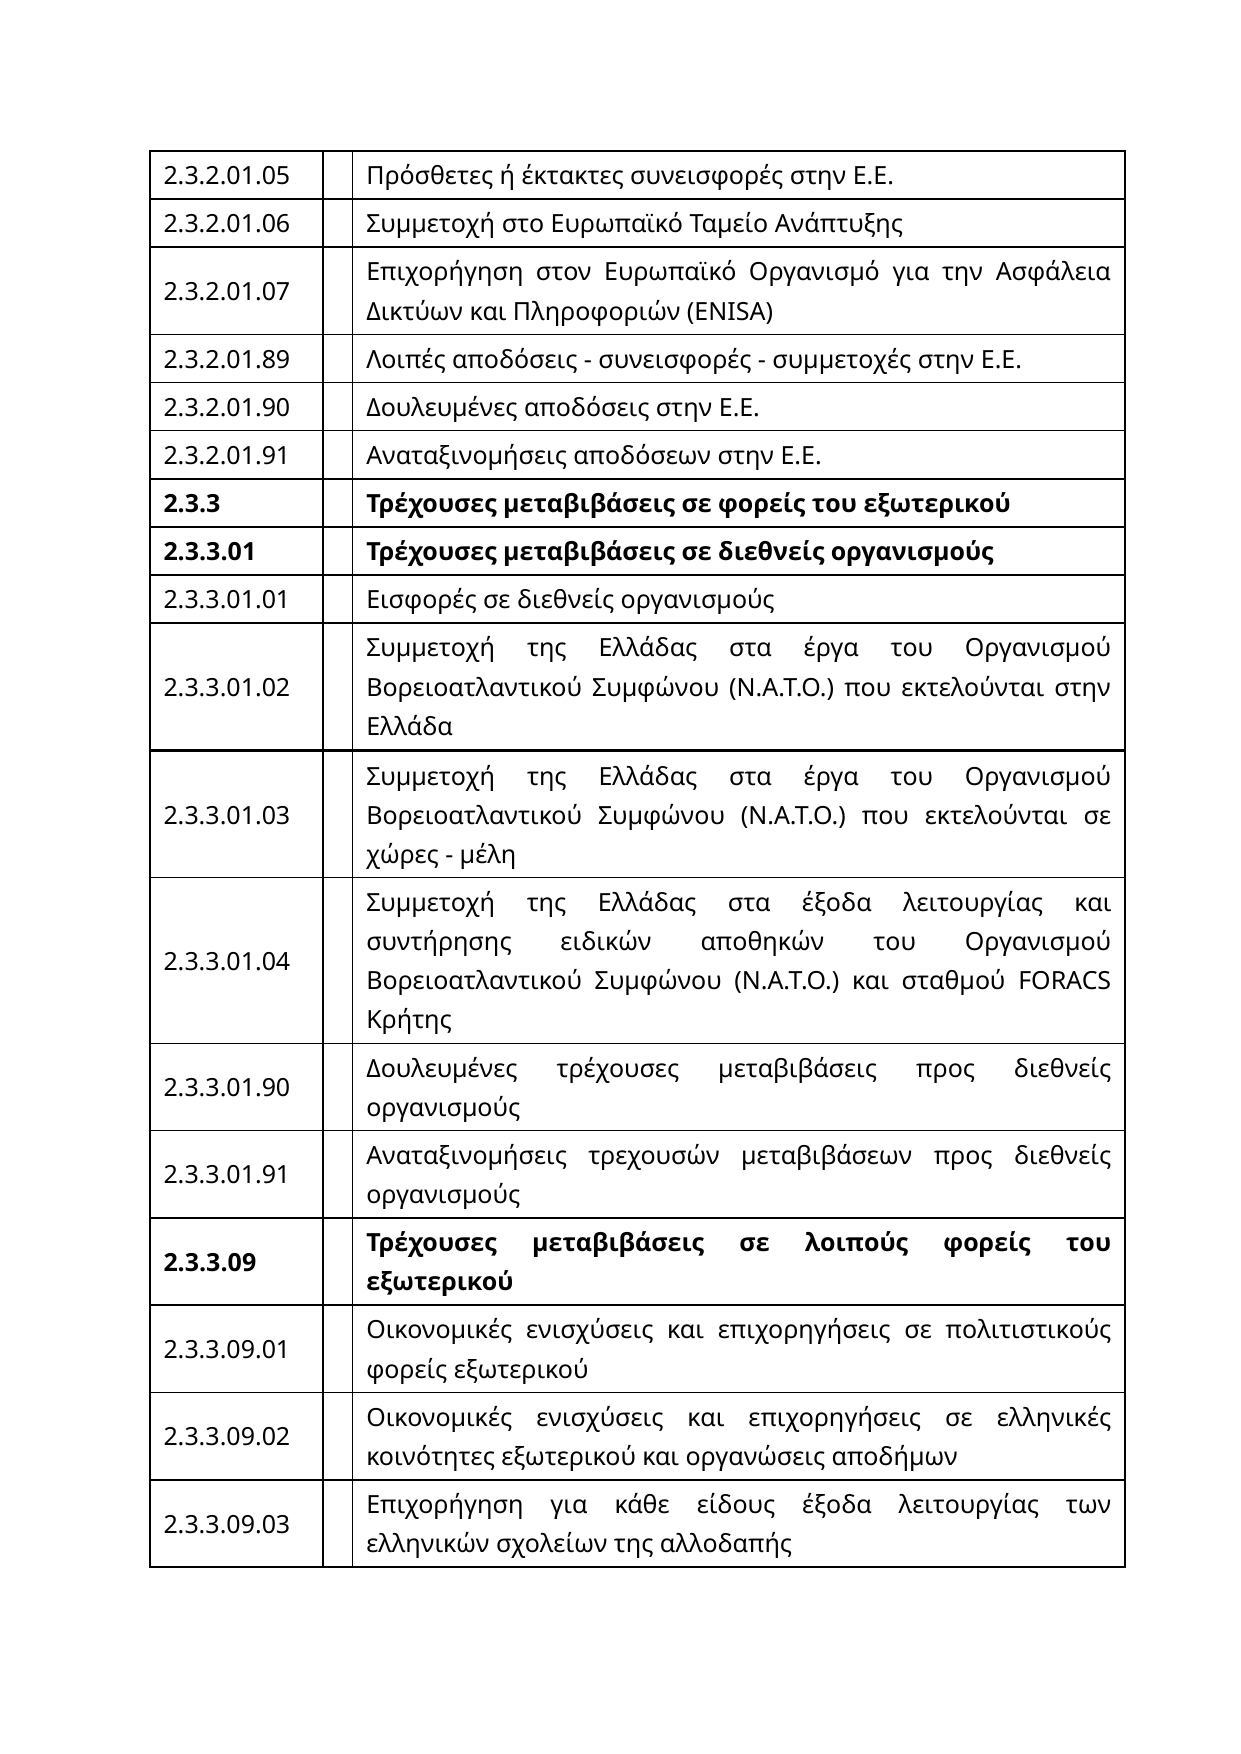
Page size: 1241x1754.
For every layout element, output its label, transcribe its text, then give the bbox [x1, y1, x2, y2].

table_cell Οικονομικές ενισχύσεις και επιχορηγήσεις σε πολιτιστικούς φορείς εξωτερικού [353, 1306, 1124, 1392]
table_cell 2.3.2.01.07 [151, 248, 322, 333]
table_cell [324, 152, 352, 198]
table_cell Επιχορήγηση στον Ευρωπαϊκό Οργανισμό για την Ασφάλεια Δικτύων και Πληροφοριών (ENISA) [353, 248, 1124, 333]
table_cell Τρέχουσες μεταβιβάσεις σε διεθνείς οργανισμούς [353, 528, 1124, 574]
table_cell Δουλευμένες τρέχουσες μεταβιβάσεις προς διεθνείς οργανισμούς [353, 1044, 1124, 1130]
table_cell 2.3.2.01.91 [151, 431, 322, 478]
table_cell 2.3.3.01.91 [151, 1131, 322, 1217]
table_cell [324, 1219, 352, 1304]
table_cell Λοιπές αποδόσεις - συνεισφορές - συμμετοχές στην Ε.Ε. [353, 335, 1124, 382]
table_cell [324, 335, 352, 382]
table_cell [324, 1393, 352, 1479]
table_cell 2.3.3.09.03 [151, 1481, 322, 1566]
table_cell 2.3.3.09.01 [151, 1306, 322, 1392]
table_cell 2.3.2.01.06 [151, 200, 322, 246]
table_cell [324, 1131, 352, 1217]
table_cell [324, 200, 352, 246]
table_cell Αναταξινομήσεις τρεχουσών μεταβιβάσεων προς διεθνείς οργανισμούς [353, 1131, 1124, 1217]
table_cell 2.3.3.09 [151, 1219, 322, 1304]
table_cell 2.3.3.09.02 [151, 1393, 322, 1479]
table_cell [324, 878, 352, 1042]
table_cell [324, 1481, 352, 1566]
table_cell [324, 624, 352, 749]
table_cell 2.3.2.01.05 [151, 152, 322, 198]
table_header 2.3.3.01.03 [151, 752, 322, 877]
table_cell Επιχορήγηση για κάθε είδους έξοδα λειτουργίας των ελληνικών σχολείων της αλλοδαπής [353, 1481, 1124, 1566]
table_cell Συμμετοχή στο Ευρωπαϊκό Ταμείο Ανάπτυξης [353, 200, 1124, 246]
table_cell Συμμετοχή της Ελλάδας στα έξοδα λειτουργίας και συντήρησης ειδικών αποθηκών του Οργανισμού Βορειοατλαντικού Συμφώνου (Ν.Α.Τ.Ο.) και σταθμού FORACS Κρήτης [353, 878, 1124, 1042]
table_cell 2.3.3.01 [151, 528, 322, 574]
table_cell 2.3.2.01.90 [151, 383, 322, 430]
table_cell 2.3.2.01.89 [151, 335, 322, 382]
table_cell Τρέχουσες μεταβιβάσεις σε φορείς του εξωτερικού [353, 480, 1124, 526]
table_cell [324, 248, 352, 333]
table_cell Τρέχουσες μεταβιβάσεις σε λοιπούς φορείς του εξωτερικού [353, 1219, 1124, 1304]
table_cell Εισφορές σε διεθνείς οργανισμούς [353, 576, 1124, 622]
table_cell [324, 383, 352, 430]
table_cell [324, 1306, 352, 1392]
table_cell [324, 576, 352, 622]
table_header Συμμετοχή της Ελλάδας στα έργα του Οργανισμού Βορειοατλαντικού Συμφώνου (Ν.Α.Τ.Ο.) που εκτελούνται σε χώρες - μέλη [353, 752, 1124, 877]
table_cell [324, 431, 352, 478]
table_cell [324, 480, 352, 526]
table_cell 2.3.3.01.04 [151, 878, 322, 1042]
table_cell Συμμετοχή της Ελλάδας στα έργα του Οργανισμού Βορειοατλαντικού Συμφώνου (Ν.Α.Τ.Ο.) που εκτελούνται στην Ελλάδα [353, 624, 1124, 749]
table_cell [324, 528, 352, 574]
table_header [324, 752, 352, 877]
table_cell 2.3.3.01.90 [151, 1044, 322, 1130]
table_cell Δουλευμένες αποδόσεις στην Ε.Ε. [353, 383, 1124, 430]
table_cell 2.3.3.01.02 [151, 624, 322, 749]
table_cell Οικονομικές ενισχύσεις και επιχορηγήσεις σε ελληνικές κοινότητες εξωτερικού και οργανώσεις αποδήμων [353, 1393, 1124, 1479]
table_cell 2.3.3 [151, 480, 322, 526]
table_cell Αναταξινομήσεις αποδόσεων στην Ε.Ε. [353, 431, 1124, 478]
table_cell Πρόσθετες ή έκτακτες συνεισφορές στην Ε.Ε. [353, 152, 1124, 198]
table_cell [324, 1044, 352, 1130]
table_cell 2.3.3.01.01 [151, 576, 322, 622]
